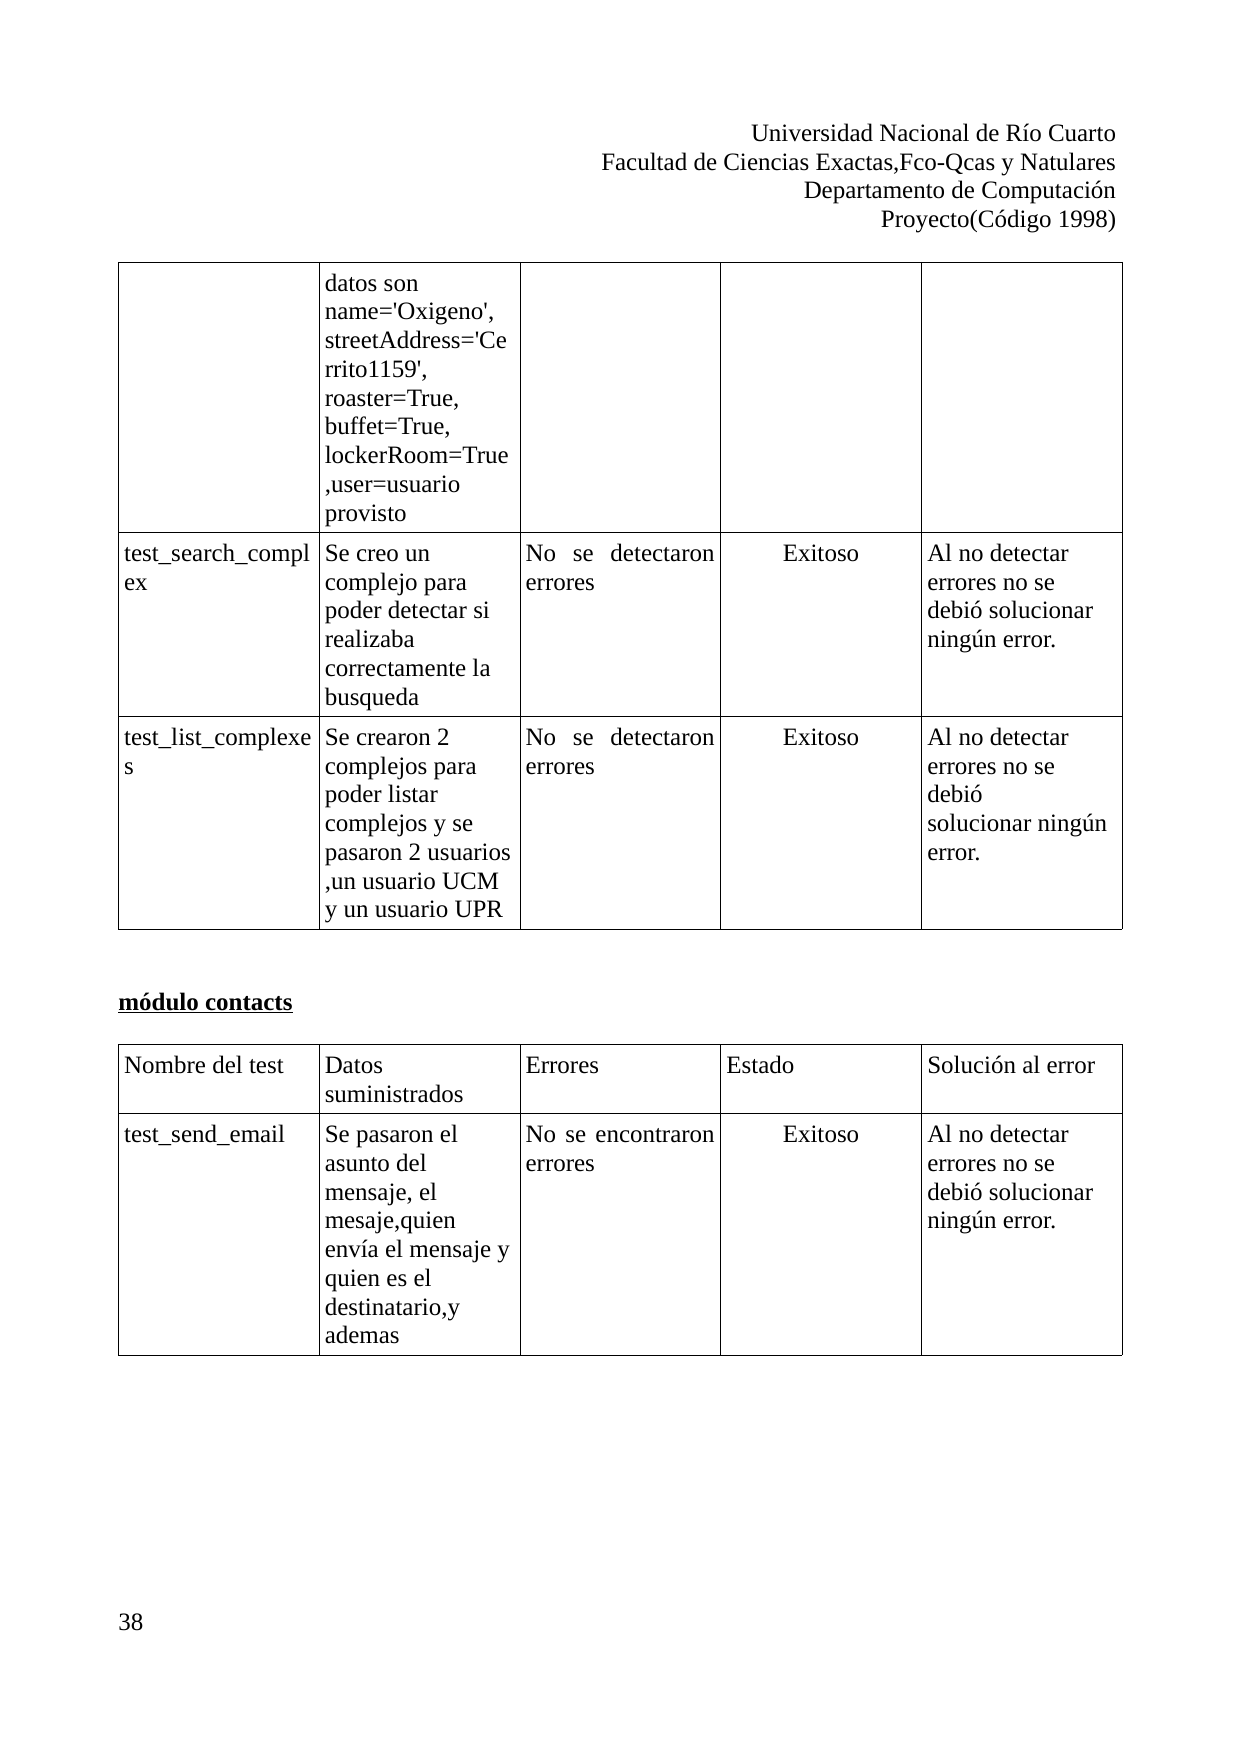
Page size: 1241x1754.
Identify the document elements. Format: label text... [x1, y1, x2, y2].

table_cell datos son name='Oxigeno', streetAddress='Cerrito1159', roaster=True, buffet=True, lockerRoom=True,user=usuario provisto [320, 263, 520, 532]
table_cell Al no detectar errores no se debió solucionar ningún error. [922, 1114, 1122, 1355]
table_cell [119, 263, 319, 532]
table_header Solución al error [922, 1045, 1122, 1113]
table_cell No se detectaron errores [521, 533, 720, 716]
table_header Nombre del test [119, 1045, 319, 1113]
table_cell [922, 263, 1122, 532]
table_cell Al no detectar errores no se debió solucionar ningún error. [922, 717, 1122, 929]
table_cell Se creo un complejo para poder detectar si realizaba correctamente la busqueda [320, 533, 520, 716]
table_cell Se crearon 2 complejos para poder listar complejos y se pasaron 2 usuarios ,un usuario UCM y un usuario UPR [320, 717, 520, 929]
table_cell [521, 263, 720, 532]
table_header Errores [521, 1045, 720, 1113]
table_cell No se encontraron errores [521, 1114, 720, 1355]
table_cell Al no detectar errores no se debió solucionar ningún error. [922, 533, 1122, 716]
table_cell No se detectaron errores [521, 717, 720, 929]
table_header Estado [721, 1045, 921, 1113]
table_cell Exitoso [721, 533, 921, 716]
table_cell [721, 263, 921, 532]
table_cell Exitoso [721, 717, 921, 929]
table_cell Exitoso [721, 1114, 921, 1355]
table_cell test_list_complexes [119, 717, 319, 929]
table_cell Se pasaron el asunto del mensaje, el mesaje,quien envía el mensaje y quien es el destinatario,y ademas [320, 1114, 520, 1355]
table_cell test_search_complex [119, 533, 319, 716]
table_header Datos suministrados [320, 1045, 520, 1113]
text módulo contacts [118, 987, 1122, 1015]
table_cell test_send_email [119, 1114, 319, 1355]
